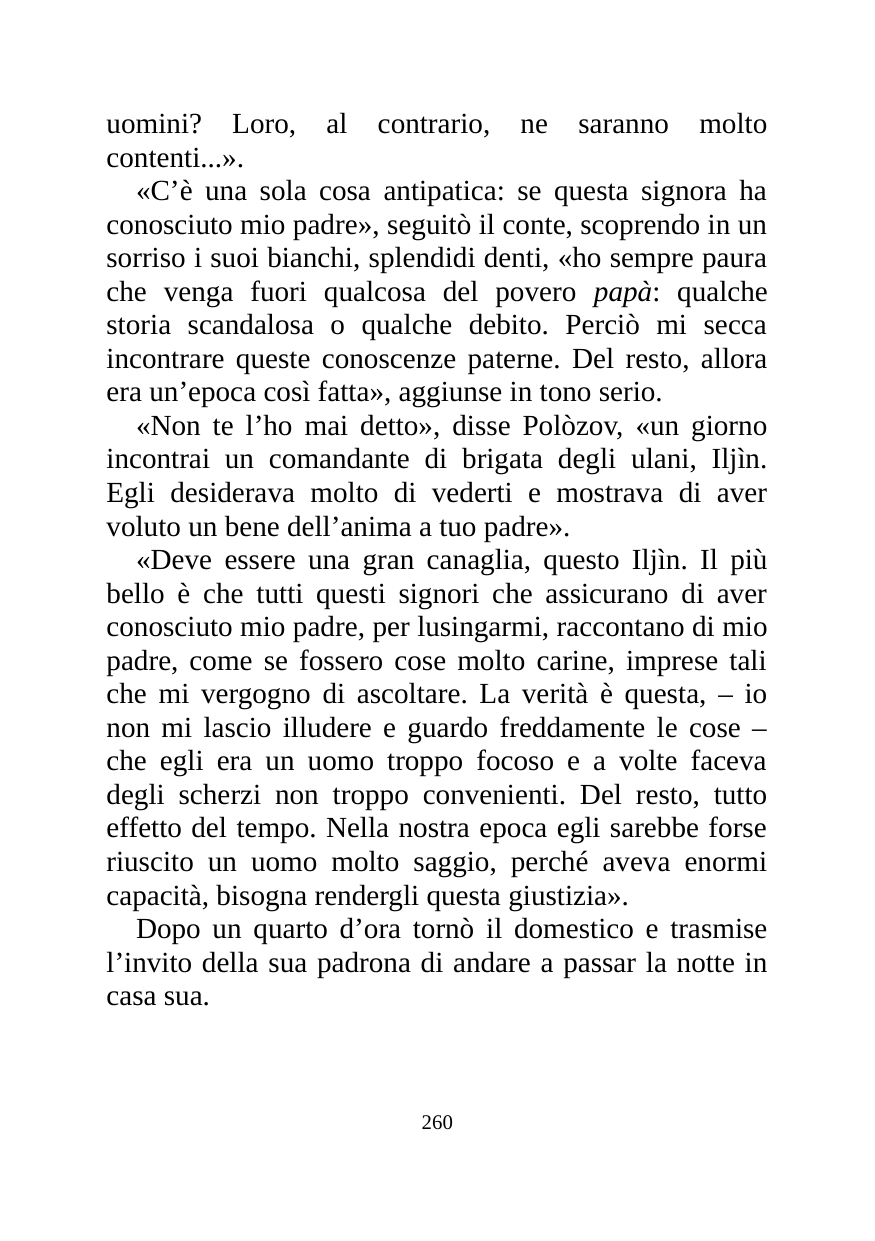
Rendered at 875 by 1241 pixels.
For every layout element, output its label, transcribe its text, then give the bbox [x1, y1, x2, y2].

text Dopo un quarto d’ora tornò il domestico e trasmise l’invito della sua padrona di andare a passar la notte in casa sua. [106, 911, 768, 1012]
text «C’è una sola cosa antipatica: se questa signora ha conosciuto mio padre», seguitò il conte, scoprendo in un sorriso i suoi bianchi, splendidi denti, «ho sempre paura che venga fuori qualcosa del povero papà: qualche storia scandalosa o qualche debito. Perciò mi secca incontrare queste conoscenze paterne. Del resto, allora era un’epoca così fatta», aggiunse in tono serio. [106, 173, 768, 408]
text uomini? Loro, al contrario, ne saranno molto contenti...». [106, 106, 768, 173]
text «Non te l’ho mai detto», disse Polòzov, «un giorno incontrai un comandante di brigata degli ulani, Iljìn. Egli desiderava molto di vederti e mostrava di aver voluto un bene dell’anima a tuo padre». [106, 408, 768, 542]
text «Deve essere una gran canaglia, questo Iljìn. Il più bello è che tutti questi signori che assicurano di aver conosciuto mio padre, per lusingarmi, raccontano di mio padre, come se fossero cose molto carine, imprese tali che mi vergogno di ascoltare. La verità è questa, – io non mi lascio illudere e guardo freddamente le cose – che egli era un uomo troppo focoso e a volte faceva degli scherzi non troppo convenienti. Del resto, tutto effetto del tempo. Nella nostra epoca egli sarebbe forse riuscito un uomo molto saggio, perché aveva enormi capacità, bisogna rendergli questa giustizia». [106, 542, 768, 911]
